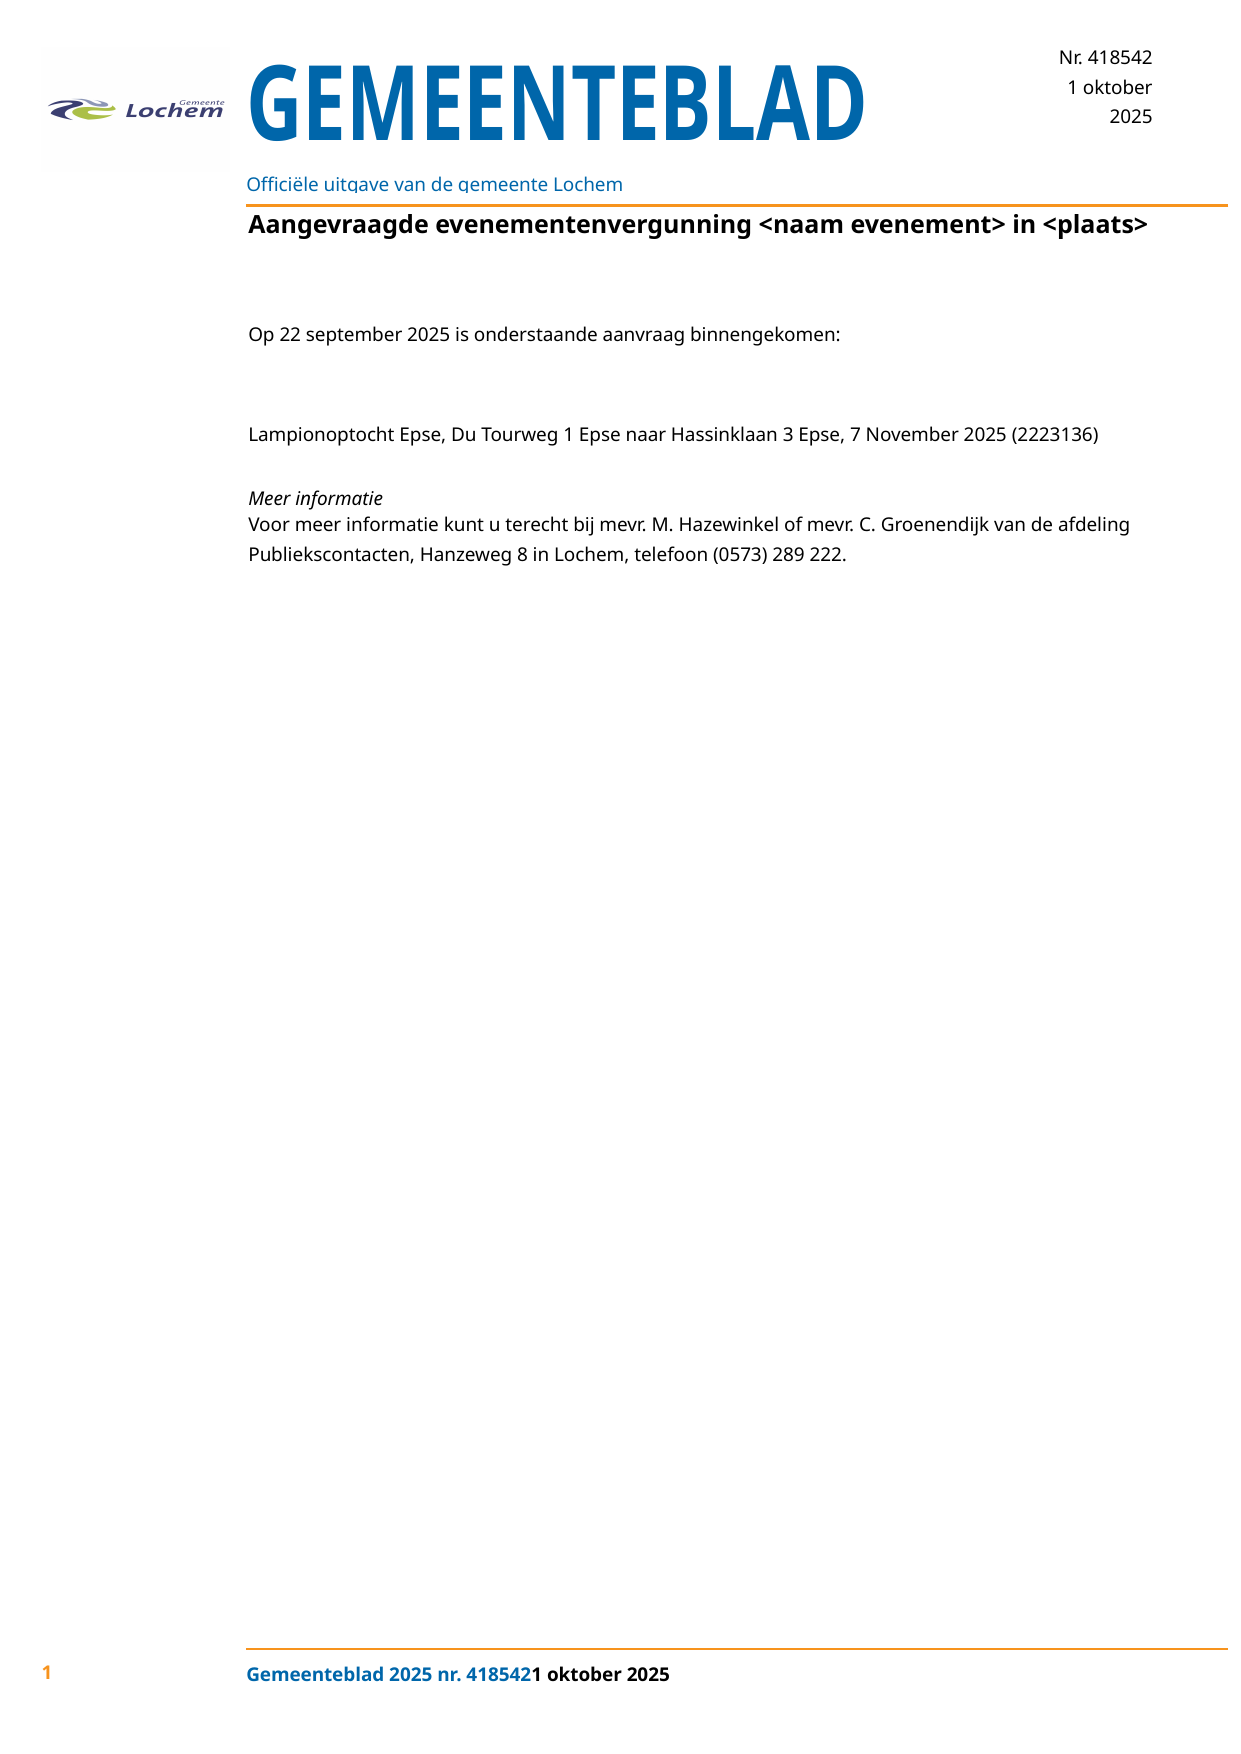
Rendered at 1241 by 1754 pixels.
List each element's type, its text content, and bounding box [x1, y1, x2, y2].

text Voor meer informatie kunt u terecht bij mevr. M. Hazewinkel of mevr. C. Groenendijk van de afdeling Publiekscontacten, Hanzeweg 8 in Lochem, telefoon (0573) 289 222. [248, 511, 1152, 567]
text Op 22 september 2025 is onderstaande aanvraag binnengekomen: [248, 321, 1152, 346]
picture [41, 47, 231, 172]
text Aangevraagde evenementenvergunning <naam evenement> in <plaats> [248, 207, 1152, 241]
text Meer informatie [248, 486, 1152, 511]
text Lampionoptocht Epse, Du Tourweg 1 Epse naar Hassinklaan 3 Epse, 7 November 2025 (2223136) [248, 422, 1152, 447]
